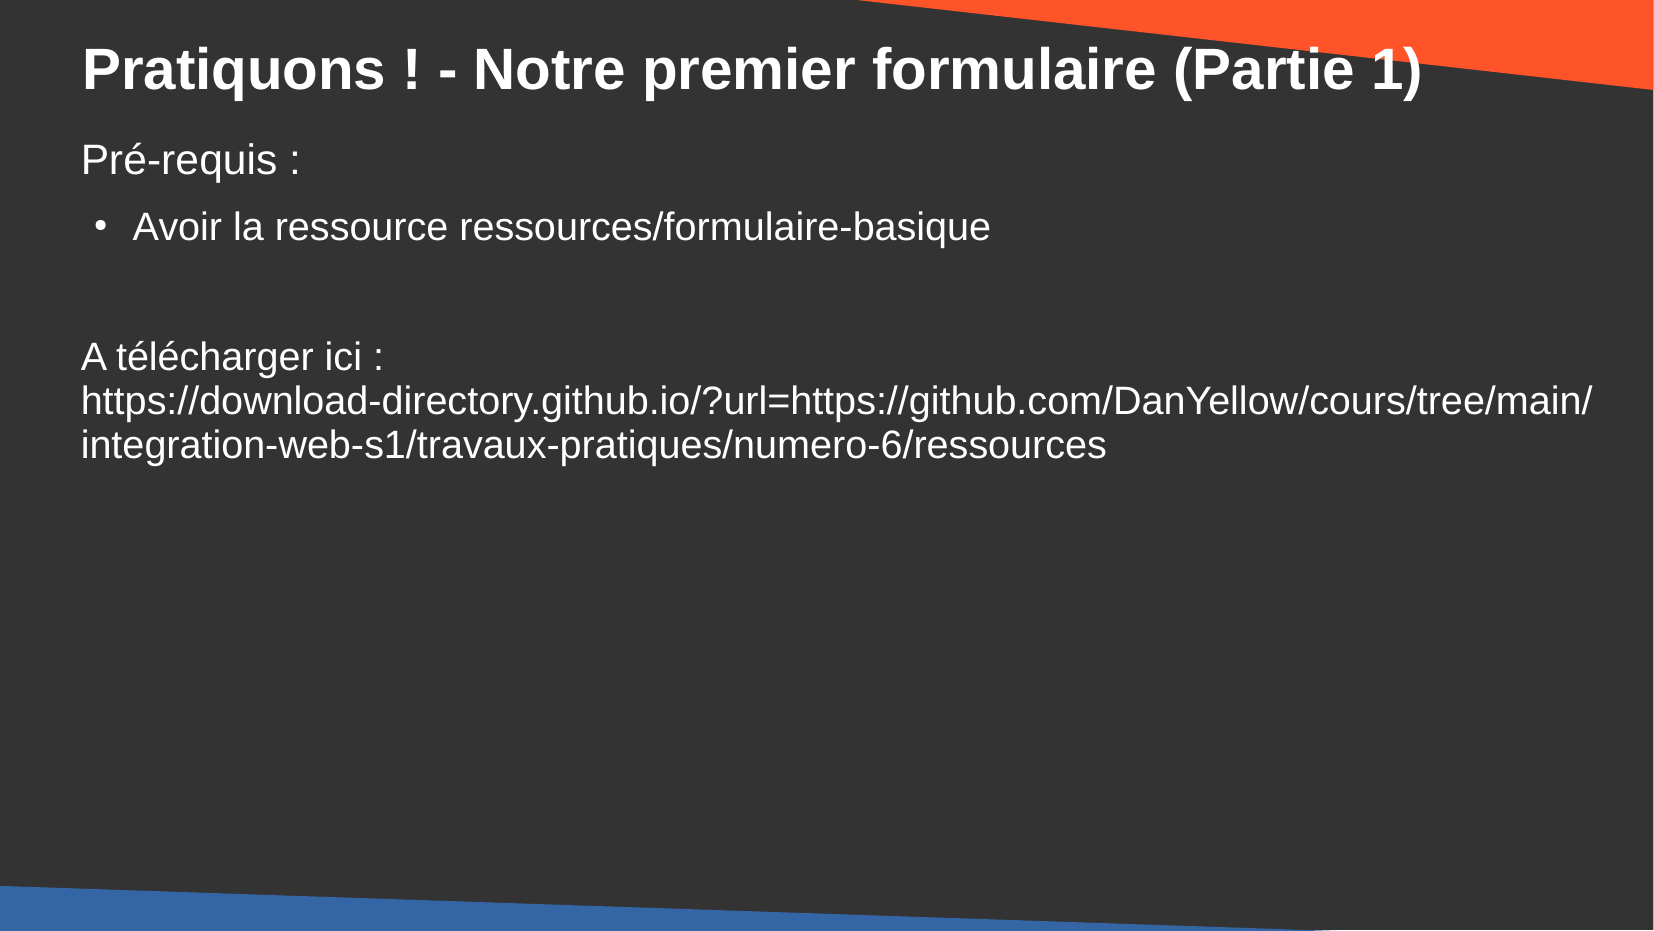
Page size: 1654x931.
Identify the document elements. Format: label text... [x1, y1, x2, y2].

list Pré-requis : Avoir la ressource ressources/formulaire-basique A télécharger ici : https://download-directory.github.io/?url=https://github.com/DanYellow/cours/tree/main/integration-web-s1/travaux-pratiques/numero-6/ressources [80, 135, 1620, 473]
text_box [856, 0, 1654, 91]
title Pratiquons ! - Notre premier formulaire (Partie 1) [82, 37, 1571, 114]
text_box [0, 885, 1337, 931]
